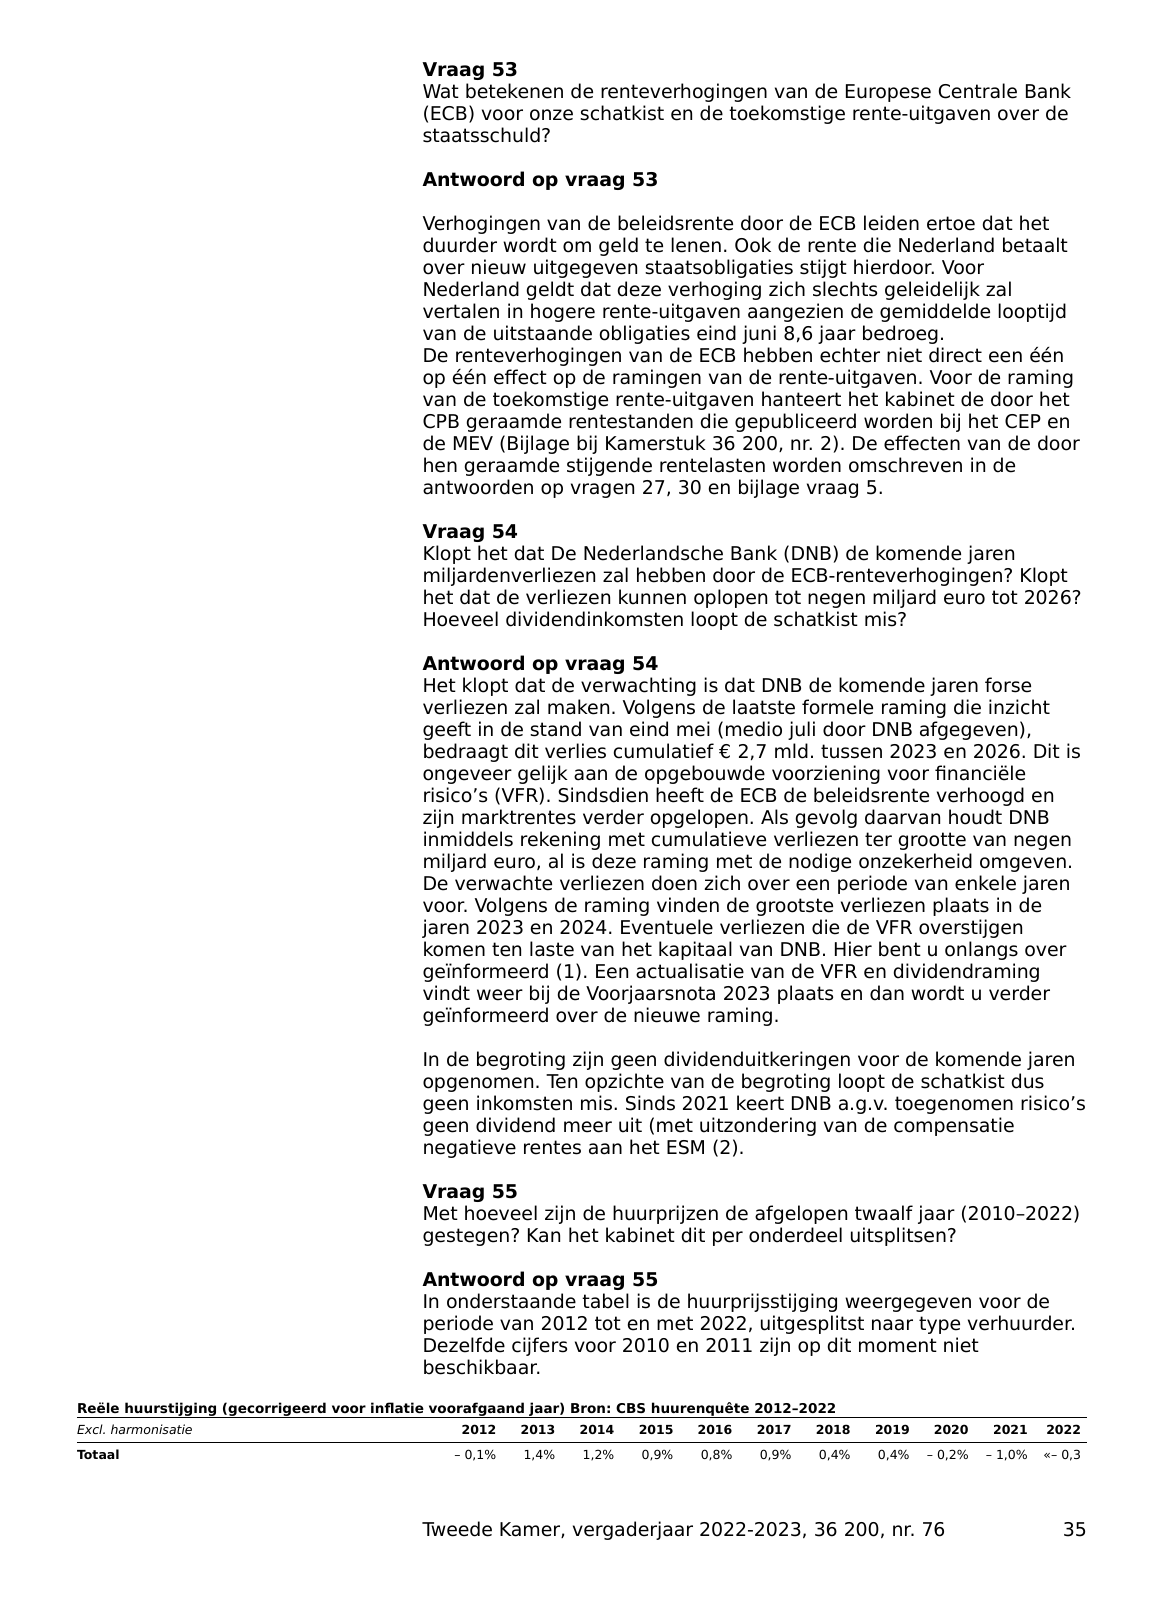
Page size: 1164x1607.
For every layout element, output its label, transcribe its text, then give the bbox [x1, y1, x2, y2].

table_cell 2021 [974, 1418, 1033, 1442]
table_cell 2017 [738, 1418, 797, 1442]
table_cell 2012 [443, 1418, 502, 1442]
table_cell 2019 [856, 1418, 915, 1442]
text Het klopt dat de verwachting is dat DNB de komende jaren forse verliezen zal maken. Volgens de laatste formele raming die inzicht geeft in de stand van eind mei (medio juli door DNB afgegeven), bedraagt dit verlies cumulatief € 2,7 mld. tussen 2023 en 2026. Dit is ongeveer gelijk aan de opgebouwde voorziening voor financiële risico’s (VFR). Sindsdien heeft de ECB de beleidsrente verhoogd en zijn marktrentes verder opgelopen. Als gevolg daarvan houdt DNB inmiddels rekening met cumulatieve verliezen ter grootte van negen miljard euro, al is deze raming met de nodige onzekerheid omgeven. De verwachte verliezen doen zich over een periode van enkele jaren voor. Volgens de raming vinden de grootste verliezen plaats in de jaren 2023 en 2024. Eventuele verliezen die de VFR overstijgen komen ten laste van het kapitaal van DNB. Hier bent u onlangs over geïnformeerd (1). Een actualisatie van de VFR en dividendraming vindt weer bij de Voorjaarsnota 2023 plaats en dan wordt u verder geïnformeerd over de nieuwe raming. [422, 675, 1087, 1027]
table_cell 0,8% [679, 1443, 738, 1462]
table_cell 2014 [561, 1418, 620, 1442]
table_cell 2022 [1034, 1418, 1087, 1442]
table_cell 2020 [915, 1418, 974, 1442]
table_cell 2018 [797, 1418, 856, 1442]
table_cell 1,4% [502, 1443, 561, 1462]
subtitle Antwoord op vraag 53 [422, 169, 1087, 191]
subtitle Antwoord op vraag 55 [422, 1269, 1087, 1291]
table_cell 0,4% [856, 1443, 915, 1462]
table_cell 1,2% [561, 1443, 620, 1462]
text Verhogingen van de beleidsrente door de ECB leiden ertoe dat het duurder wordt om geld te lenen. Ook de rente die Nederland betaalt over nieuw uitgegeven staatsobligaties stijgt hierdoor. Voor Nederland geldt dat deze verhoging zich slechts geleidelijk zal vertalen in hogere rente-uitgaven aangezien de gemiddelde looptijd van de uitstaande obligaties eind juni 8,6 jaar bedroeg. [422, 213, 1087, 345]
table_cell «– 0,3 [1034, 1443, 1087, 1462]
table_cell 2015 [620, 1418, 679, 1442]
table_cell 0,4% [797, 1443, 856, 1462]
text Klopt het dat De Nederlandsche Bank (DNB) de komende jaren miljardenverliezen zal hebben door de ECB-renteverhogingen? Klopt het dat de verliezen kunnen oplopen tot negen miljard euro tot 2026? Hoeveel dividendinkomsten loopt de schatkist mis? [422, 543, 1087, 631]
table_cell 2013 [502, 1418, 561, 1442]
table_cell – 1,0% [974, 1443, 1033, 1462]
table_header Reële huurstijging (gecorrigeerd voor inflatie voorafgaand jaar) Bron: CBS huurenquête 2012–2022 [77, 1401, 1087, 1417]
table_cell – 0,2% [915, 1443, 974, 1462]
table_cell Totaal [77, 1443, 443, 1462]
table_cell 0,9% [738, 1443, 797, 1462]
text De renteverhogingen van de ECB hebben echter niet direct een één op één effect op de ramingen van de rente-uitgaven. Voor de raming van de toekomstige rente-uitgaven hanteert het kabinet de door het CPB geraamde rentestanden die gepubliceerd worden bij het CEP en de MEV (Bijlage bij Kamerstuk 36 200, nr. 2). De effecten van de door hen geraamde stijgende rentelasten worden omschreven in de antwoorden op vragen 27, 30 en bijlage vraag 5. [422, 345, 1087, 499]
text In onderstaande tabel is de huurprijsstijging weergegeven voor de periode van 2012 tot en met 2022, uitgesplitst naar type verhuurder. Dezelfde cijfers voor 2010 en 2011 zijn op dit moment niet beschikbaar. [422, 1291, 1087, 1379]
table_cell – 0,1% [443, 1443, 502, 1462]
table_cell Excl. harmonisatie [77, 1418, 443, 1442]
subtitle Vraag 53 [422, 59, 1087, 81]
text Wat betekenen de renteverhogingen van de Europese Centrale Bank (ECB) voor onze schatkist en de toekomstige rente-uitgaven over de staatsschuld? [422, 81, 1087, 147]
subtitle Vraag 54 [422, 521, 1087, 543]
text In de begroting zijn geen dividenduitkeringen voor de komende jaren opgenomen. Ten opzichte van de begroting loopt de schatkist dus geen inkomsten mis. Sinds 2021 keert DNB a.g.v. toegenomen risico’s geen dividend meer uit (met uitzondering van de compensatie negatieve rentes aan het ESM (2). [422, 1049, 1087, 1159]
text Met hoeveel zijn de huurprijzen de afgelopen twaalf jaar (2010–2022) gestegen? Kan het kabinet dit per onderdeel uitsplitsen? [422, 1203, 1087, 1247]
subtitle Antwoord op vraag 54 [422, 653, 1087, 675]
table_cell 2016 [679, 1418, 738, 1442]
subtitle Vraag 55 [422, 1181, 1087, 1203]
table_cell 0,9% [620, 1443, 679, 1462]
